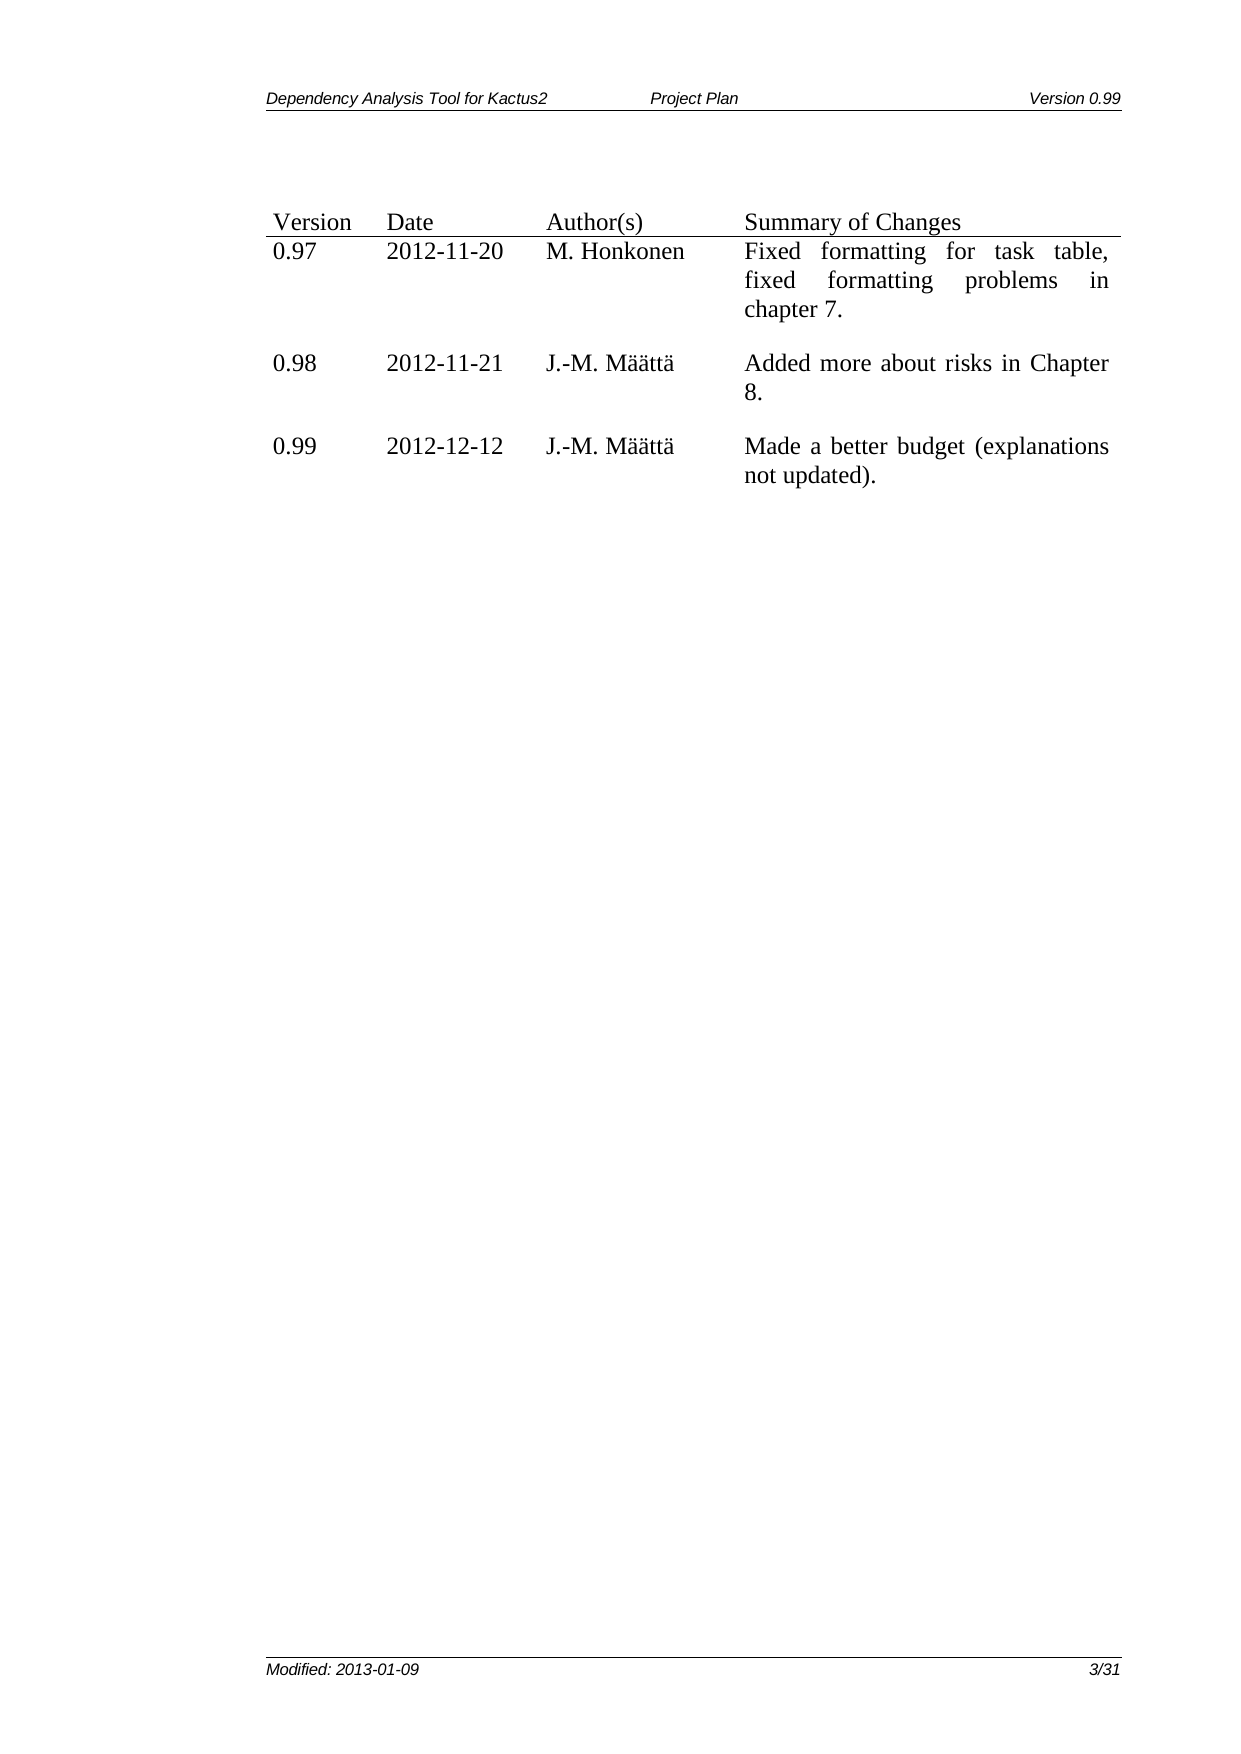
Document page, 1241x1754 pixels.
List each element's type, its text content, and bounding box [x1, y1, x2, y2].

table_cell Made a better budget (explanations not updated). [733, 431, 1121, 514]
table_cell J.-M. Määttä [535, 431, 733, 514]
table_header Summary of Changes [733, 207, 1121, 236]
table_cell 0.99 [266, 431, 375, 514]
table_header Version [266, 207, 375, 236]
table_header Author(s) [535, 207, 733, 236]
table_cell 0.98 [266, 348, 375, 431]
table_cell Fixed formatting for task table, fixed formatting problems in chapter 7. [733, 237, 1121, 348]
table_cell 2012-12-12 [375, 431, 534, 514]
table_cell 2012-11-20 [375, 237, 534, 348]
table_header Date [375, 207, 534, 236]
table_cell J.-M. Määttä [535, 348, 733, 431]
table_cell M. Honkonen [535, 237, 733, 348]
table_cell 0.97 [266, 237, 375, 348]
table_cell Added more about risks in Chapter 8. [733, 348, 1121, 431]
table_cell 2012-11-21 [375, 348, 534, 431]
